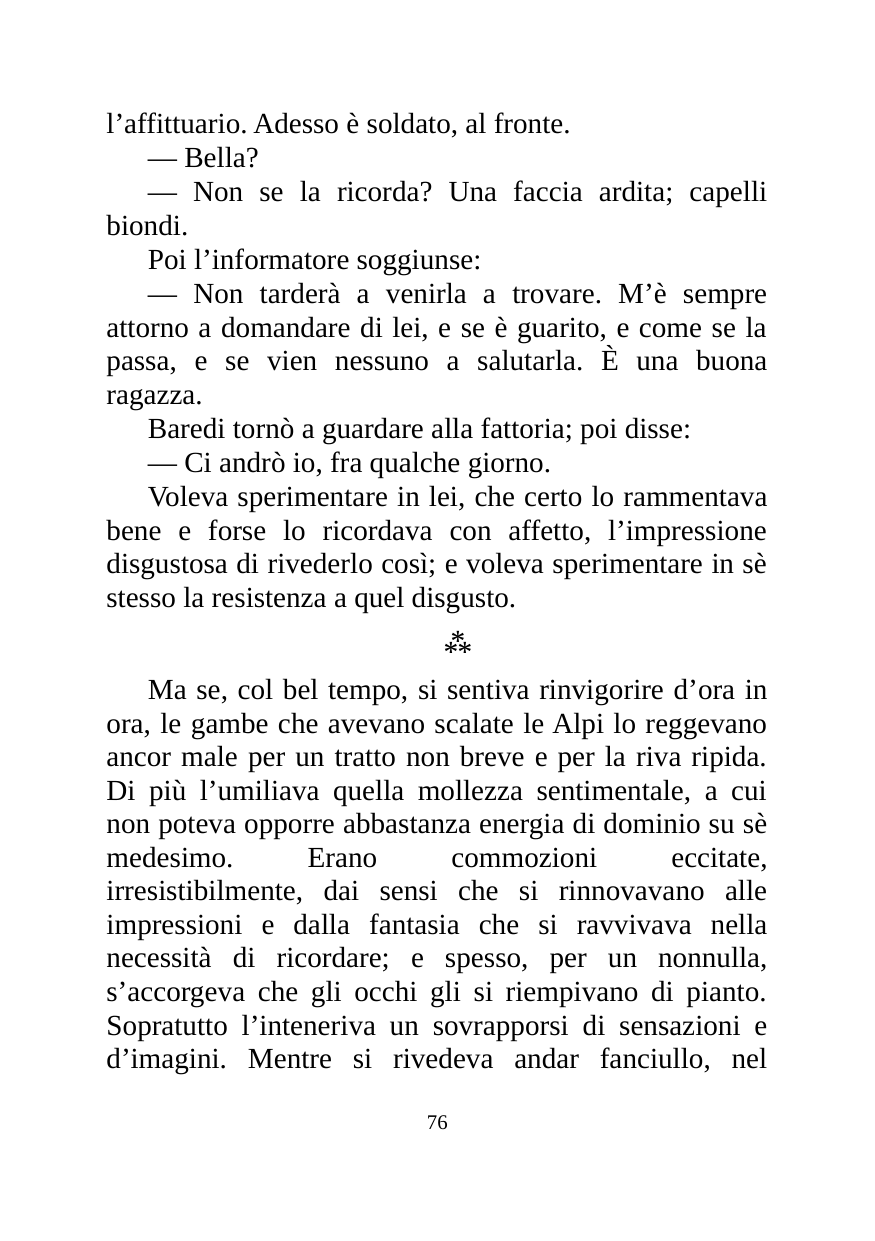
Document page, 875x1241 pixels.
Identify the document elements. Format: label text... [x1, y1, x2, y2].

text — Bella? [106, 140, 768, 174]
text — Non se la ricorda? Una faccia ardita; capelli biondi. [106, 174, 768, 242]
text Voleva sperimentare in lei, che certo lo rammentava bene e forse lo ricordava con affetto, l’impressione disgustosa di rivederlo così; e voleva sperimentare in sè stesso la resistenza a quel disgusto. [106, 479, 768, 614]
text Ma se, col bel tempo, si sentiva rinvigorire d’ora in ora, le gambe che avevano scalate le Alpi lo reggevano ancor male per un tratto non breve e per la riva ripida. Di più l’umiliava quella mollezza sentimentale, a cui non poteva opporre abbastanza energia di dominio su sè medesimo. Erano commozioni eccitate, irresistibilmente, dai sensi che si rinnovavano alle impressioni e dalla fantasia che si ravvivava nella necessità di ricordare; e spesso, per un nonnulla, s’accorgeva che gli occhi gli si riempivano di pianto. Sopratutto l’inteneriva un sovrapporsi di sensazioni e d’imagini. Mentre si rivedeva andar fanciullo, nel [106, 672, 768, 1075]
text Baredi tornò a guardare alla fattoria; poi disse: [106, 411, 768, 445]
text ⁂ [106, 626, 768, 660]
text — Non tarderà a venirla a trovare. M’è sempre attorno a domandare di lei, e se è guarito, e come se la passa, e se vien nessuno a salutarla. È una buona ragazza. [106, 276, 768, 411]
text Poi l’informatore soggiunse: [106, 242, 768, 276]
text — Ci andrò io, fra qualche giorno. [106, 445, 768, 479]
text l’affittuario. Adesso è soldato, al fronte. [106, 106, 768, 140]
